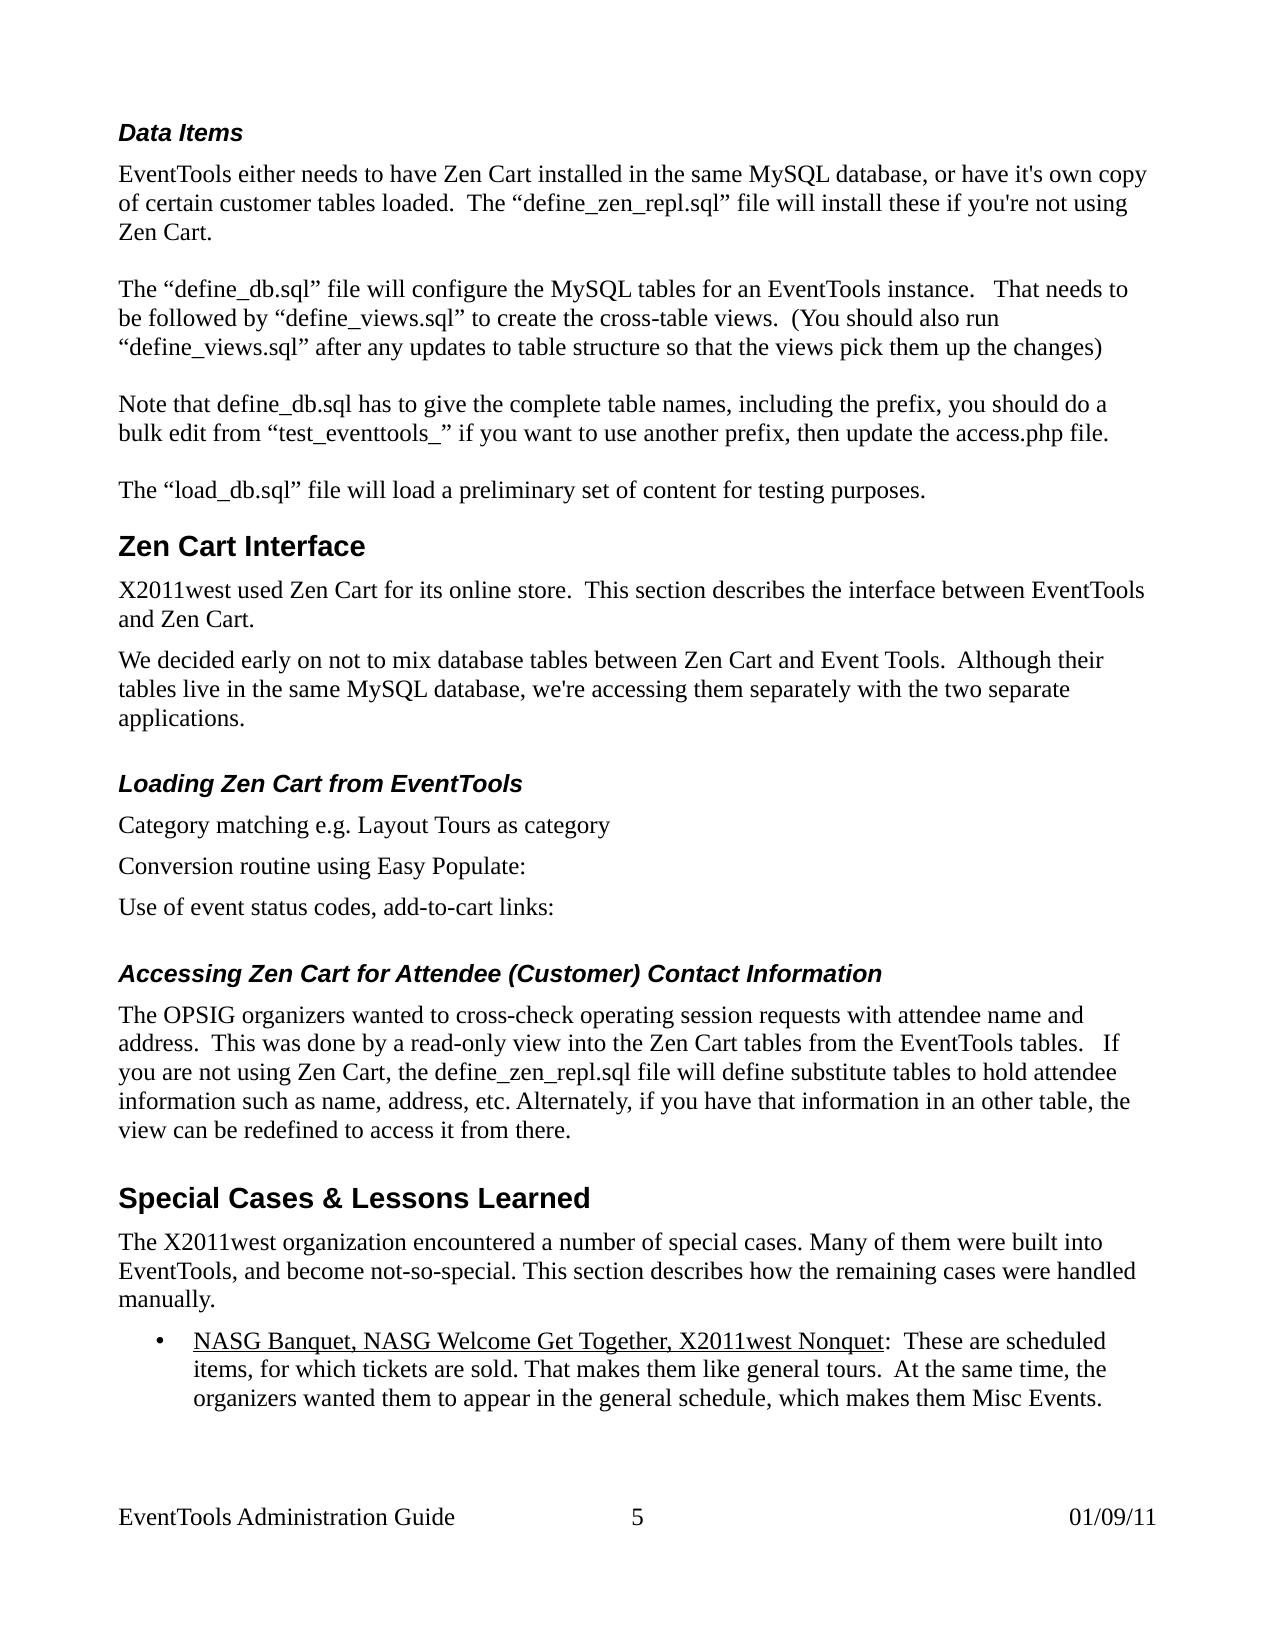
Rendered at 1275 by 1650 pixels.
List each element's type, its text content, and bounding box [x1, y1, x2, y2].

text Category matching e.g. Layout Tours as category [118, 810, 1157, 839]
text The “load_db.sql” file will load a preliminary set of content for testing purposes. [118, 475, 1157, 504]
subtitle Data Items [118, 118, 1157, 147]
list NASG Banquet, NASG Welcome Get Together, X2011west Nonquet: These are scheduled items, for which tickets are sold. That makes them like general tours. At the same time, the organizers wanted them to appear in the general schedule, which makes them Misc Events. [156, 1326, 1157, 1412]
subtitle Zen Cart Interface [118, 529, 1157, 563]
text Use of event status codes, add-to-cart links: [118, 892, 1157, 921]
text The X2011west organization encountered a number of special cases. Many of them were built into EventTools, and become not-so-special. This section describes how the remaining cases were handled manually. [118, 1227, 1157, 1313]
text The OPSIG organizers wanted to cross-check operating session requests with attendee name and address. This was done by a read-only view into the Zen Cart tables from the EventTools tables. If you are not using Zen Cart, the define_zen_repl.sql file will define substitute tables to hold attendee information such as name, address, etc. Alternately, if you have that information in an other table, the view can be redefined to access it from there. [118, 1000, 1157, 1143]
text Note that define_db.sql has to give the complete table names, including the prefix, you should do a bulk edit from “test_eventtools_” if you want to use another prefix, then update the access.php file. [118, 389, 1157, 447]
text EventTools either needs to have Zen Cart installed in the same MySQL database, or have it's own copy of certain customer tables loaded. The “define_zen_repl.sql” file will install these if you're not using Zen Cart. [118, 159, 1157, 245]
text The “define_db.sql” file will configure the MySQL tables for an EventTools instance. That needs to be followed by “define_views.sql” to create the cross-table views. (You should also run “define_views.sql” after any updates to table structure so that the views pick them up the changes) [118, 274, 1157, 360]
text We decided early on not to mix database tables between Zen Cart and Event Tools. Although their tables live in the same MySQL database, we're accessing them separately with the two separate applications. [118, 645, 1157, 731]
text X2011west used Zen Cart for its online store. This section describes the interface between EventTools and Zen Cart. [118, 575, 1157, 633]
subtitle Accessing Zen Cart for Attendee (Customer) Contact Information [118, 959, 1157, 987]
text Conversion routine using Easy Populate: [118, 851, 1157, 880]
subtitle Loading Zen Cart from EventTools [118, 769, 1157, 797]
subtitle Special Cases & Lessons Learned [118, 1181, 1157, 1214]
